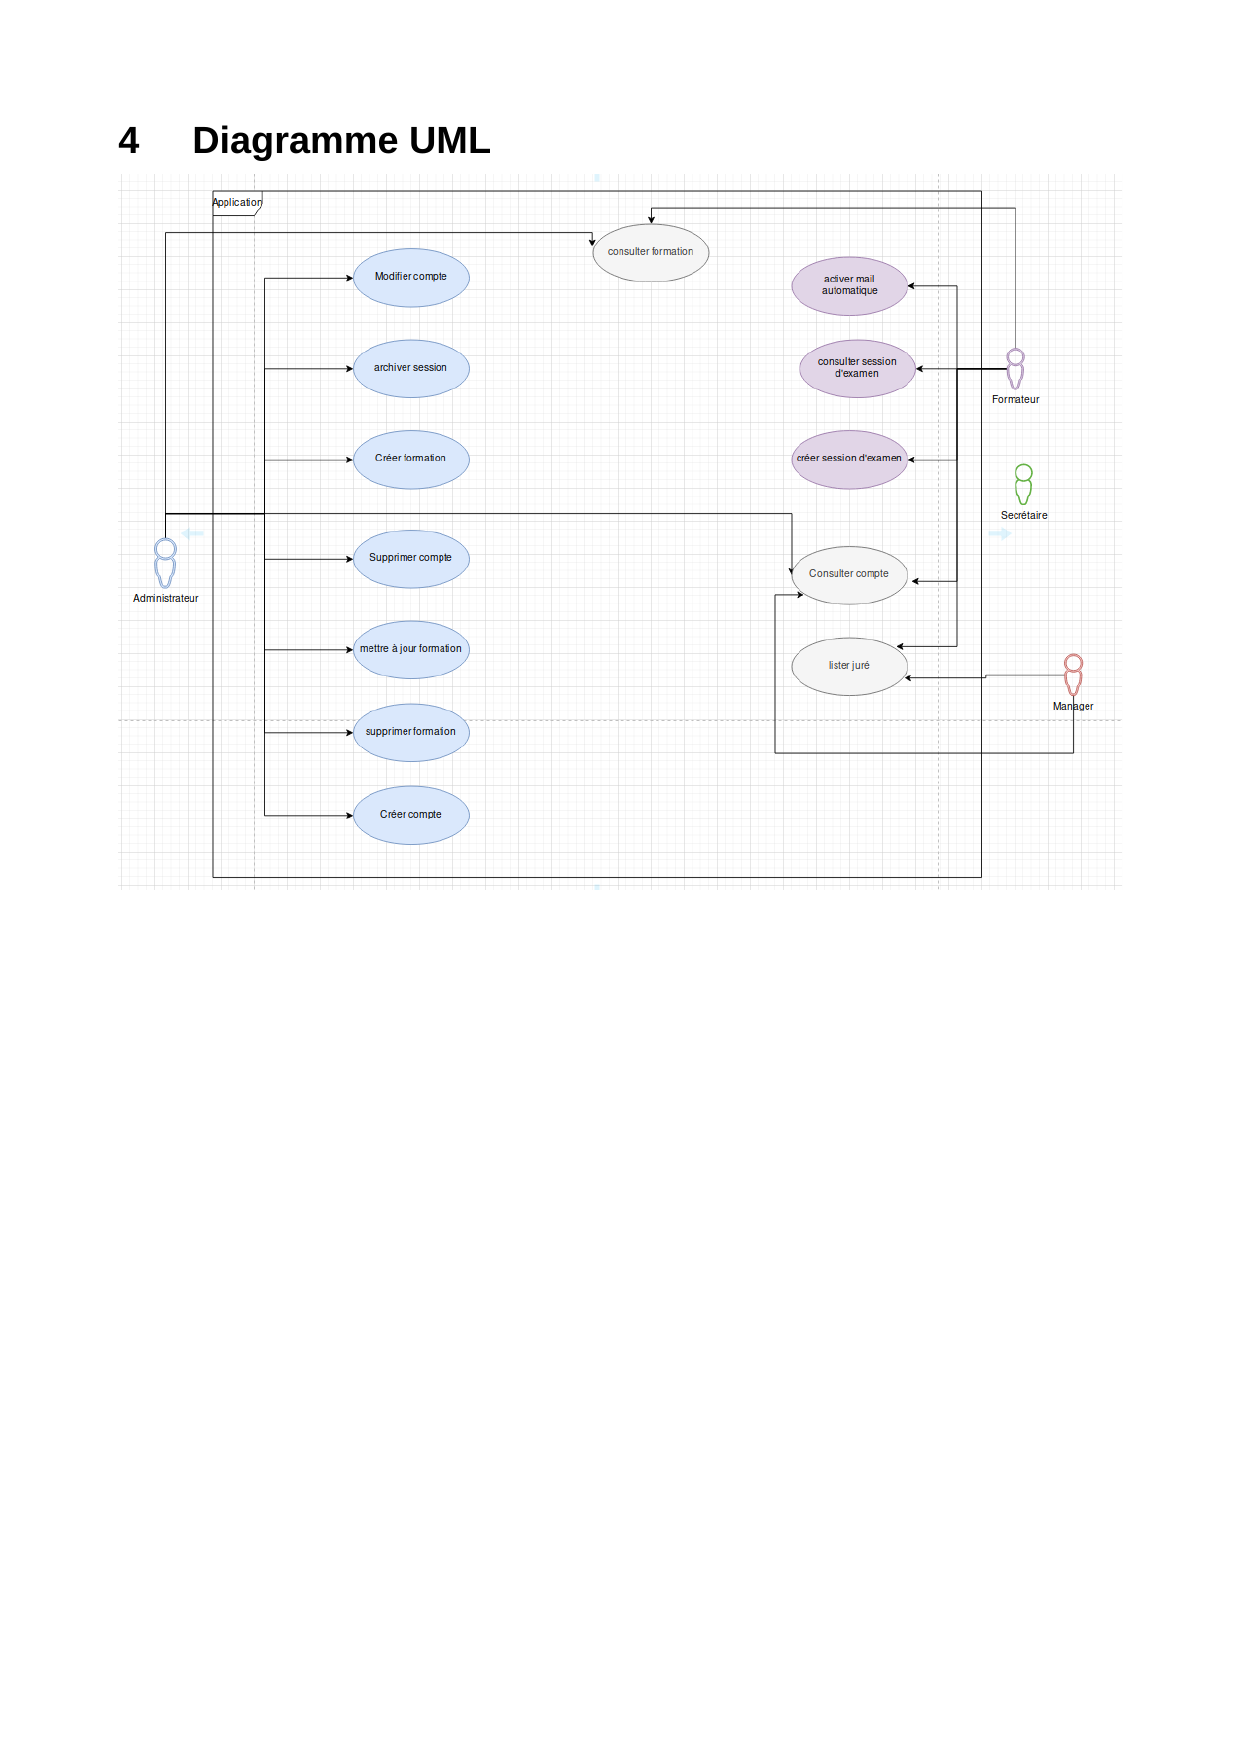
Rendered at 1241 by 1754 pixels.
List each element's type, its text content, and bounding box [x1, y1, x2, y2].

subtitle Diagramme UML [118, 118, 1122, 162]
picture [118, 174, 1123, 890]
